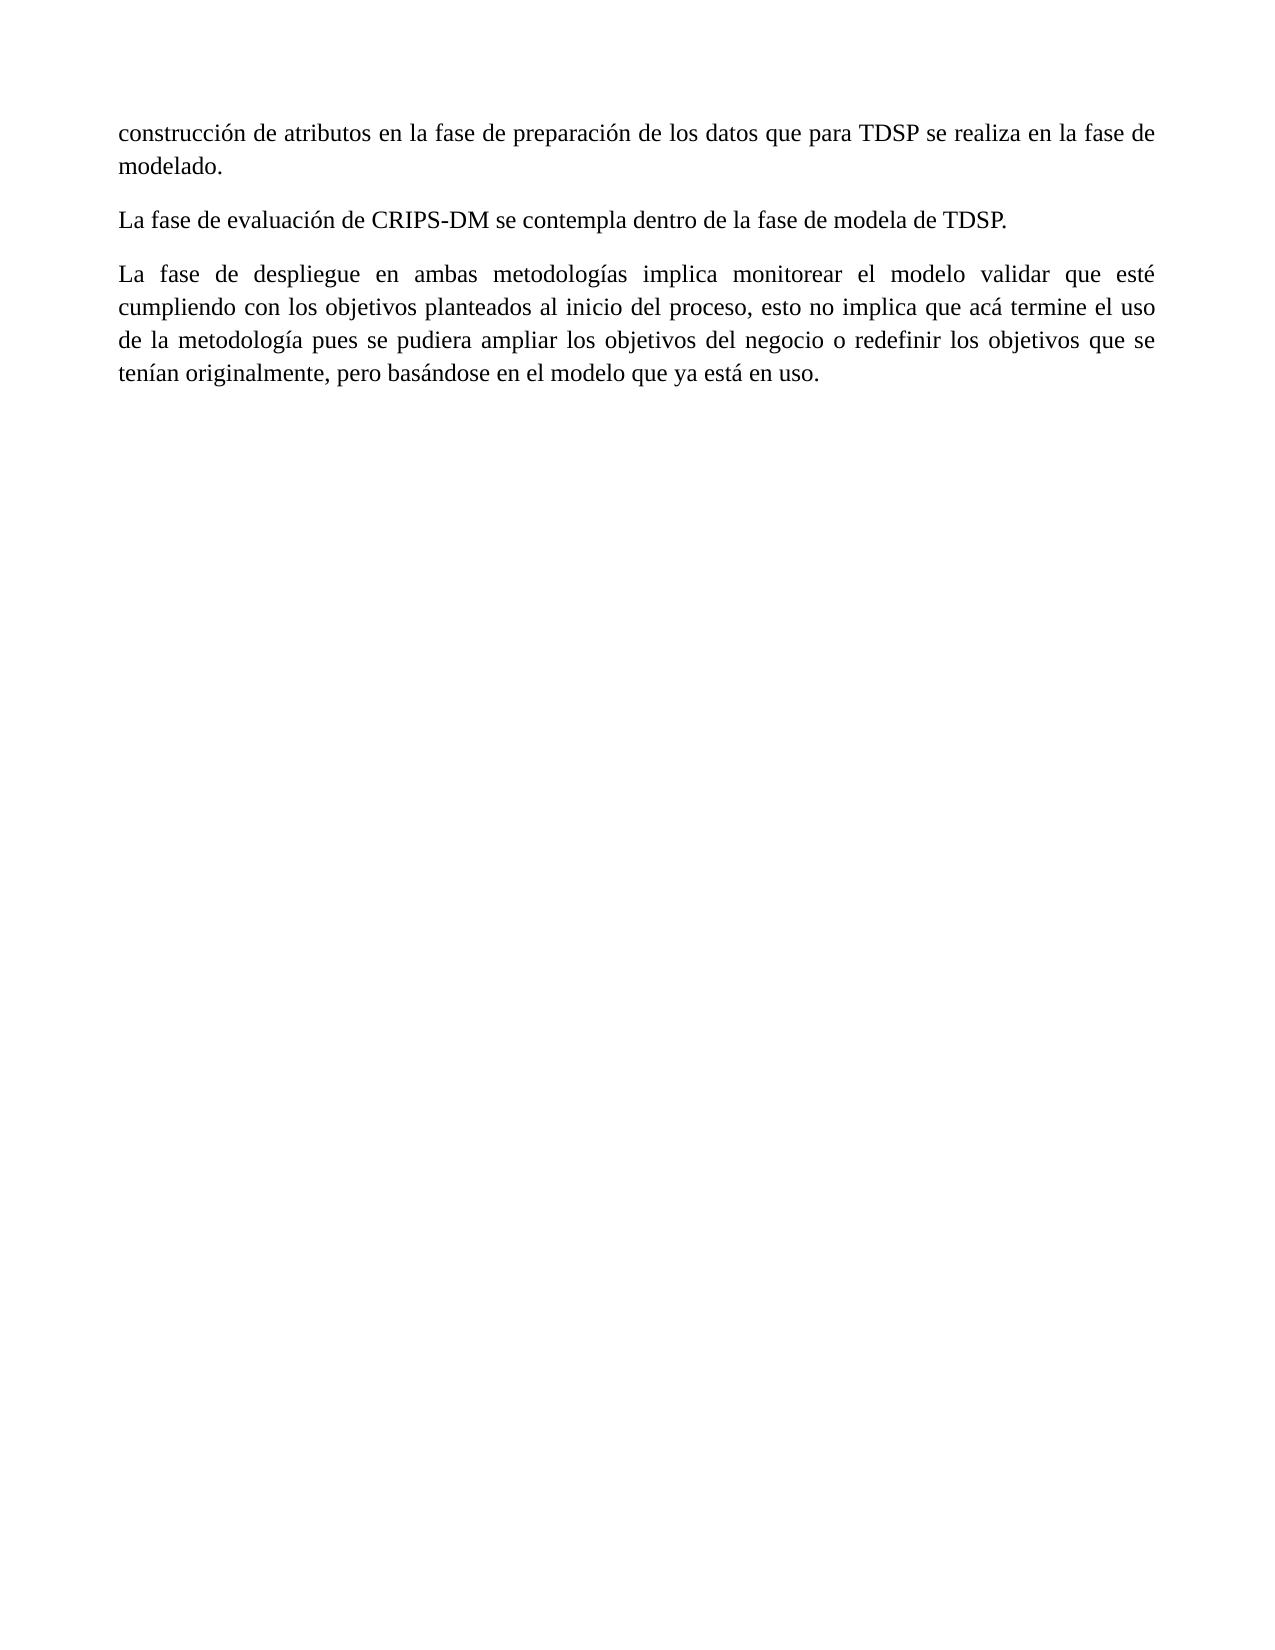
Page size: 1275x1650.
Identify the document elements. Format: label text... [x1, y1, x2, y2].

text La fase de evaluación de CRIPS-DM se contempla dentro de la fase de modela de TDSP. [118, 205, 1157, 234]
text La fase de despliegue en ambas metodologías implica monitorear el modelo validar que esté cumpliendo con los objetivos planteados al inicio del proceso, esto no implica que acá termine el uso de la metodología pues se pudiera ampliar los objetivos del negocio o redefinir los objetivos que se tenían originalmente, pero basándose en el modelo que ya está en uso. [118, 259, 1157, 387]
text construcción de atributos en la fase de preparación de los datos que para TDSP se realiza en la fase de modelado. [118, 118, 1157, 180]
